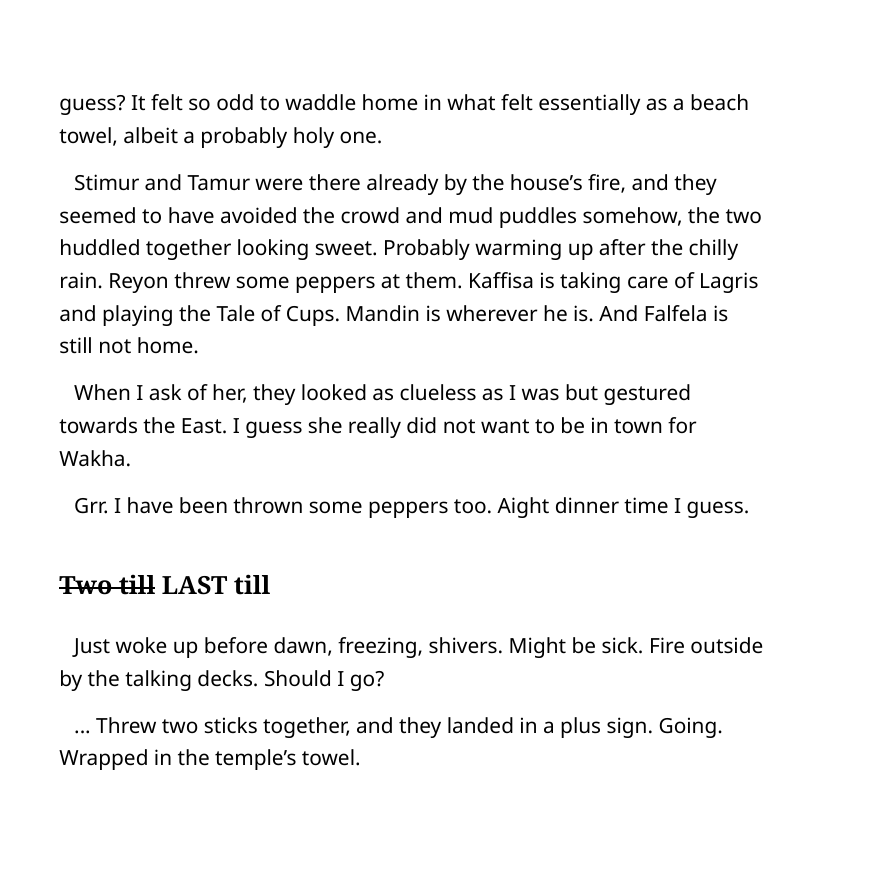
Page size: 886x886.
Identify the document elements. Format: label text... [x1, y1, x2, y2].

text guess? It felt so odd to waddle home in what felt essentially as a beach towel, albeit a probably holy one. [59, 88, 768, 149]
subtitle Two till LAST till [59, 568, 768, 602]
text Stimur and Tamur were there already by the house’s fire, and they seemed to have avoided the crowd and mud puddles somehow, the two huddled together looking sweet. Probably warming up after the chilly rain. Reyon threw some peppers at them. Kaffisa is taking care of Lagris and playing the Tale of Cups. Mandin is wherever he is. And Falfela is still not home. [59, 168, 768, 360]
text ... Threw two sticks together, and they landed in a plus sign. Going. Wrapped in the temple’s towel. [59, 711, 768, 772]
text When I ask of her, they looked as clueless as I was but gestured towards the East. I guess she really did not want to be in town for Wakha. [59, 378, 768, 472]
text Just woke up before dawn, freezing, shivers. Might be sick. Fire outside by the talking decks. Should I go? [59, 631, 768, 692]
text Grr. I have been thrown some peppers too. Aight dinner time I guess. [59, 491, 768, 519]
